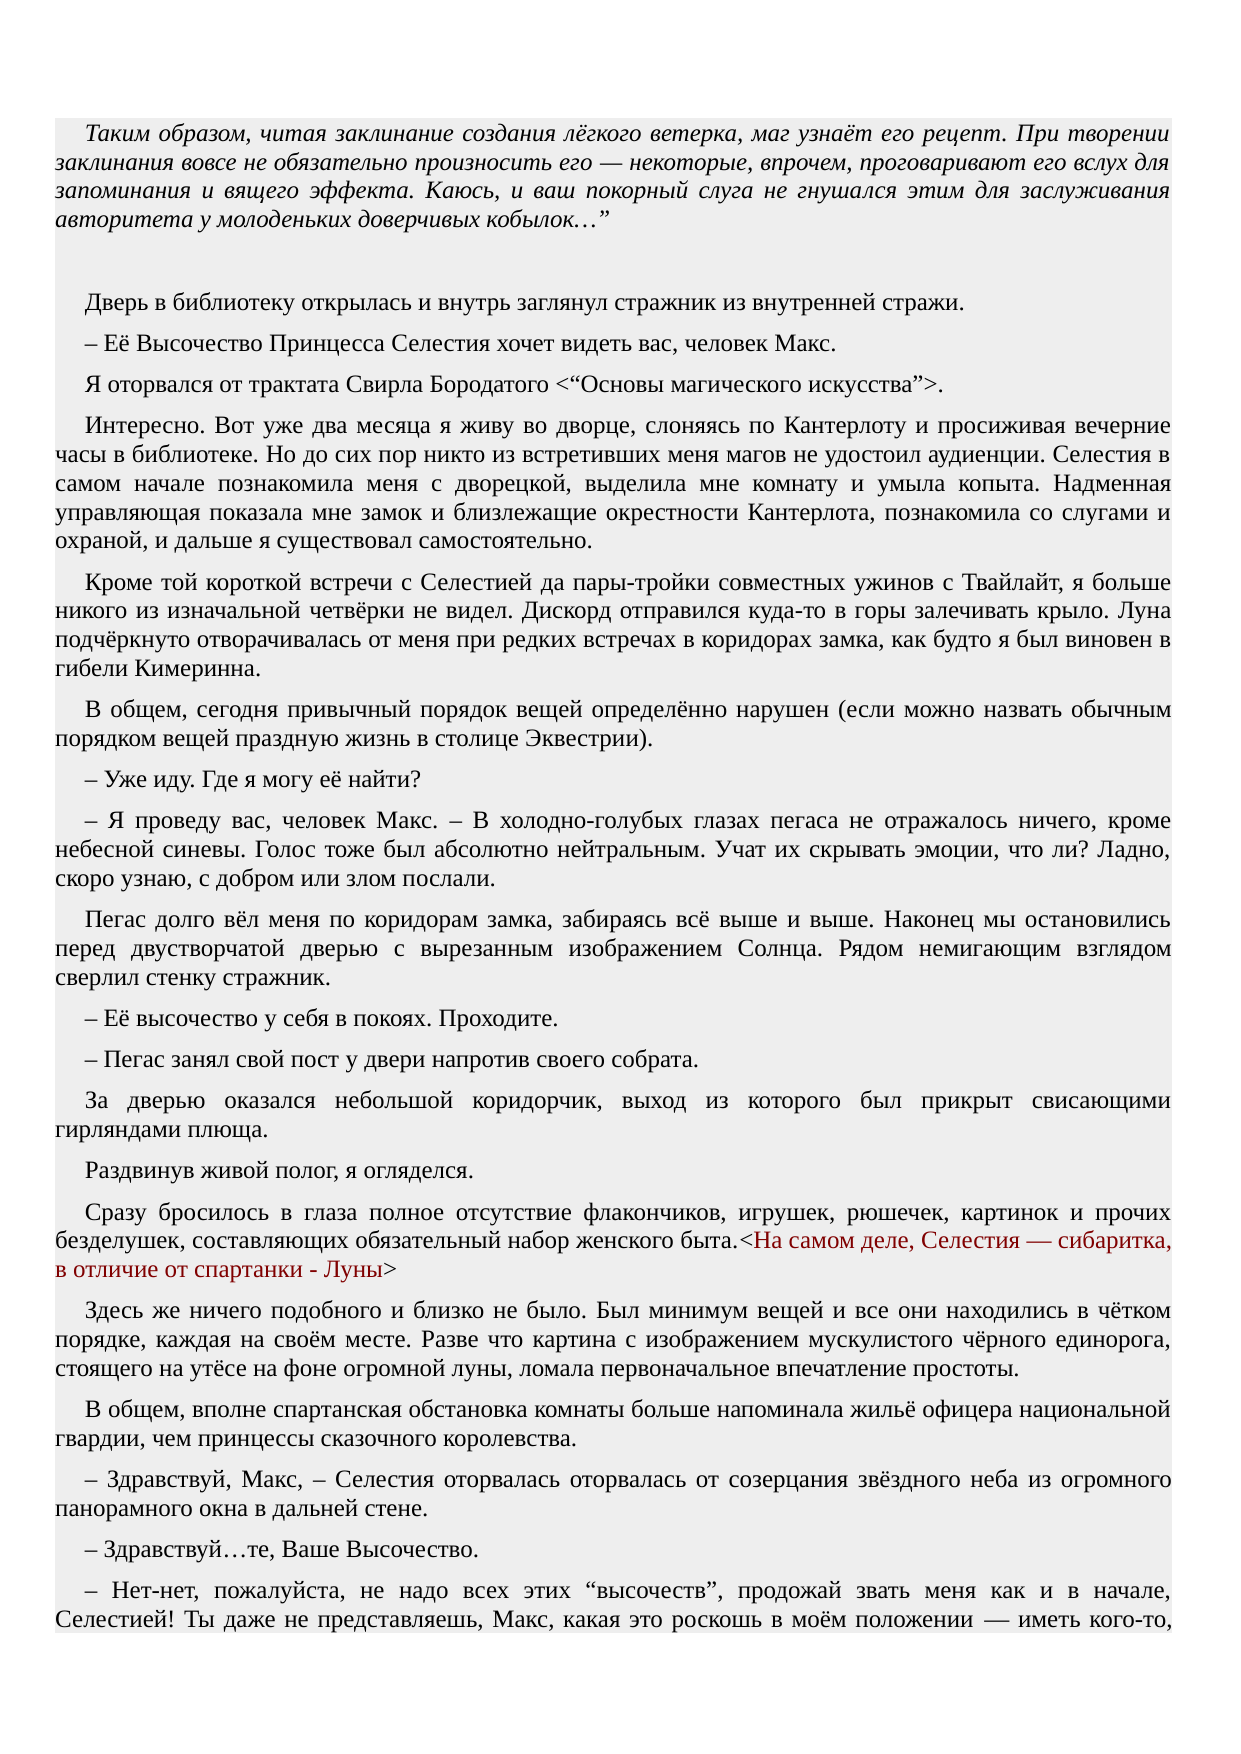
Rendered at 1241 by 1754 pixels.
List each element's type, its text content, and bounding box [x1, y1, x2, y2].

text Кроме той короткой встречи с Селестией да пары-тройки совместных ужинов с Твайлайт, я больше никого из изначальной четвёрки не видел. Дискорд отправился куда-то в горы залечивать крыло. Луна подчёркнуто отворачивалась от меня при редких встречах в коридорах замка, как будто я был виновен в гибели Кимеринна. [55, 567, 1172, 682]
text – Здравствуй…те, Ваше Высочество. [55, 1534, 1172, 1563]
text В общем, вполне спартанская обстановка комнаты больше напоминала жильё офицера национальной гвардии, чем принцессы сказочного королевства. [55, 1394, 1172, 1452]
text – Пегас занял свой пост у двери напротив своего собрата. [55, 1044, 1172, 1073]
text – Её Высочество Принцесса Селестия хочет видеть вас, человек Макс. [55, 328, 1172, 357]
text За дверью оказался небольшой коридорчик, выход из которого был прикрыт свисающими гирляндами плюща. [55, 1086, 1172, 1143]
text Раздвинув живой полог, я огляделся. [55, 1156, 1172, 1184]
text Интересно. Вот уже два месяца я живу во дворце, слоняясь по Кантерлоту и просиживая вечерние часы в библиотеке. Но до сих пор никто из встретивших меня магов не удостоил аудиенции. Селестия в самом начале познакомила меня с дворецкой, выделила мне комнату и умыла копыта. Надменная управляющая показала мне замок и близлежащие окрестности Кантерлота, познакомила со слугами и охраной, и дальше я существовал самостоятельно. [55, 411, 1172, 554]
text Здесь же ничего подобного и близко не было. Был минимум вещей и все они находились в чётком порядке, каждая на своём месте. Разве что картина с изображением мускулистого чёрного единорога, стоящего на утёсе на фоне огромной луны, ломала первоначальное впечатление простоты. [55, 1296, 1172, 1382]
text Таким образом, читая заклинание создания лёгкого ветерка, маг узнаёт его рецепт. При творении заклинания вовсе не обязательно произносить его — некоторые, впрочем, проговаривают его вслух для запоминания и вящего эффекта. Каюсь, и ваш покорный слуга не гнушался этим для заслуживания авторитета у молоденьких доверчивых кобылок…” [55, 118, 1172, 233]
text Пегас долго вёл меня по коридорам замка, забираясь всё выше и выше. Наконец мы остановились перед двустворчатой дверью с вырезанным изображением Солнца. Рядом немигающим взглядом сверлил стенку стражник. [55, 904, 1172, 991]
text – Я проведу вас, человек Макс. – В холодно-голубых глазах пегаса не отражалось ничего, кроме небесной синевы. Голос тоже был абсолютно нейтральным. Учат их скрывать эмоции, что ли? Ладно, скоро узнаю, с добром или злом послали. [55, 806, 1172, 892]
text Дверь в библиотеку открылась и внутрь заглянул стражник из внутренней стражи. [55, 287, 1172, 316]
text – Нет-нет, пожалуйста, не надо всех этих “высочеств”, продожай звать меня как и в начале, Селестией! Ты даже не представляешь, Макс, какая это роскошь в моём положении — иметь кого-то, [55, 1576, 1172, 1633]
text Я оторвался от трактата Свирла Бородатого <“Основы магического искусства”>. [55, 369, 1172, 398]
text Сразу бросилось в глаза полное отсутствие флакончиков, игрушек, рюшечек, картинок и прочих безделушек, составляющих обязательный набор женского быта.<На самом деле, Селестия — сибаритка, в отличие от спартанки - Луны> [55, 1197, 1172, 1283]
text – Уже иду. Где я могу её найти? [55, 764, 1172, 793]
text В общем, сегодня привычный порядок вещей определённо нарушен (если можно назвать обычным порядком вещей праздную жизнь в столице Эквестрии). [55, 694, 1172, 752]
text – Здравствуй, Макс, – Селестия оторвалась оторвалась от созерцания звёздного неба из огромного панорамного окна в дальней стене. [55, 1464, 1172, 1522]
text – Её высочество у себя в покоях. Проходите. [55, 1003, 1172, 1032]
